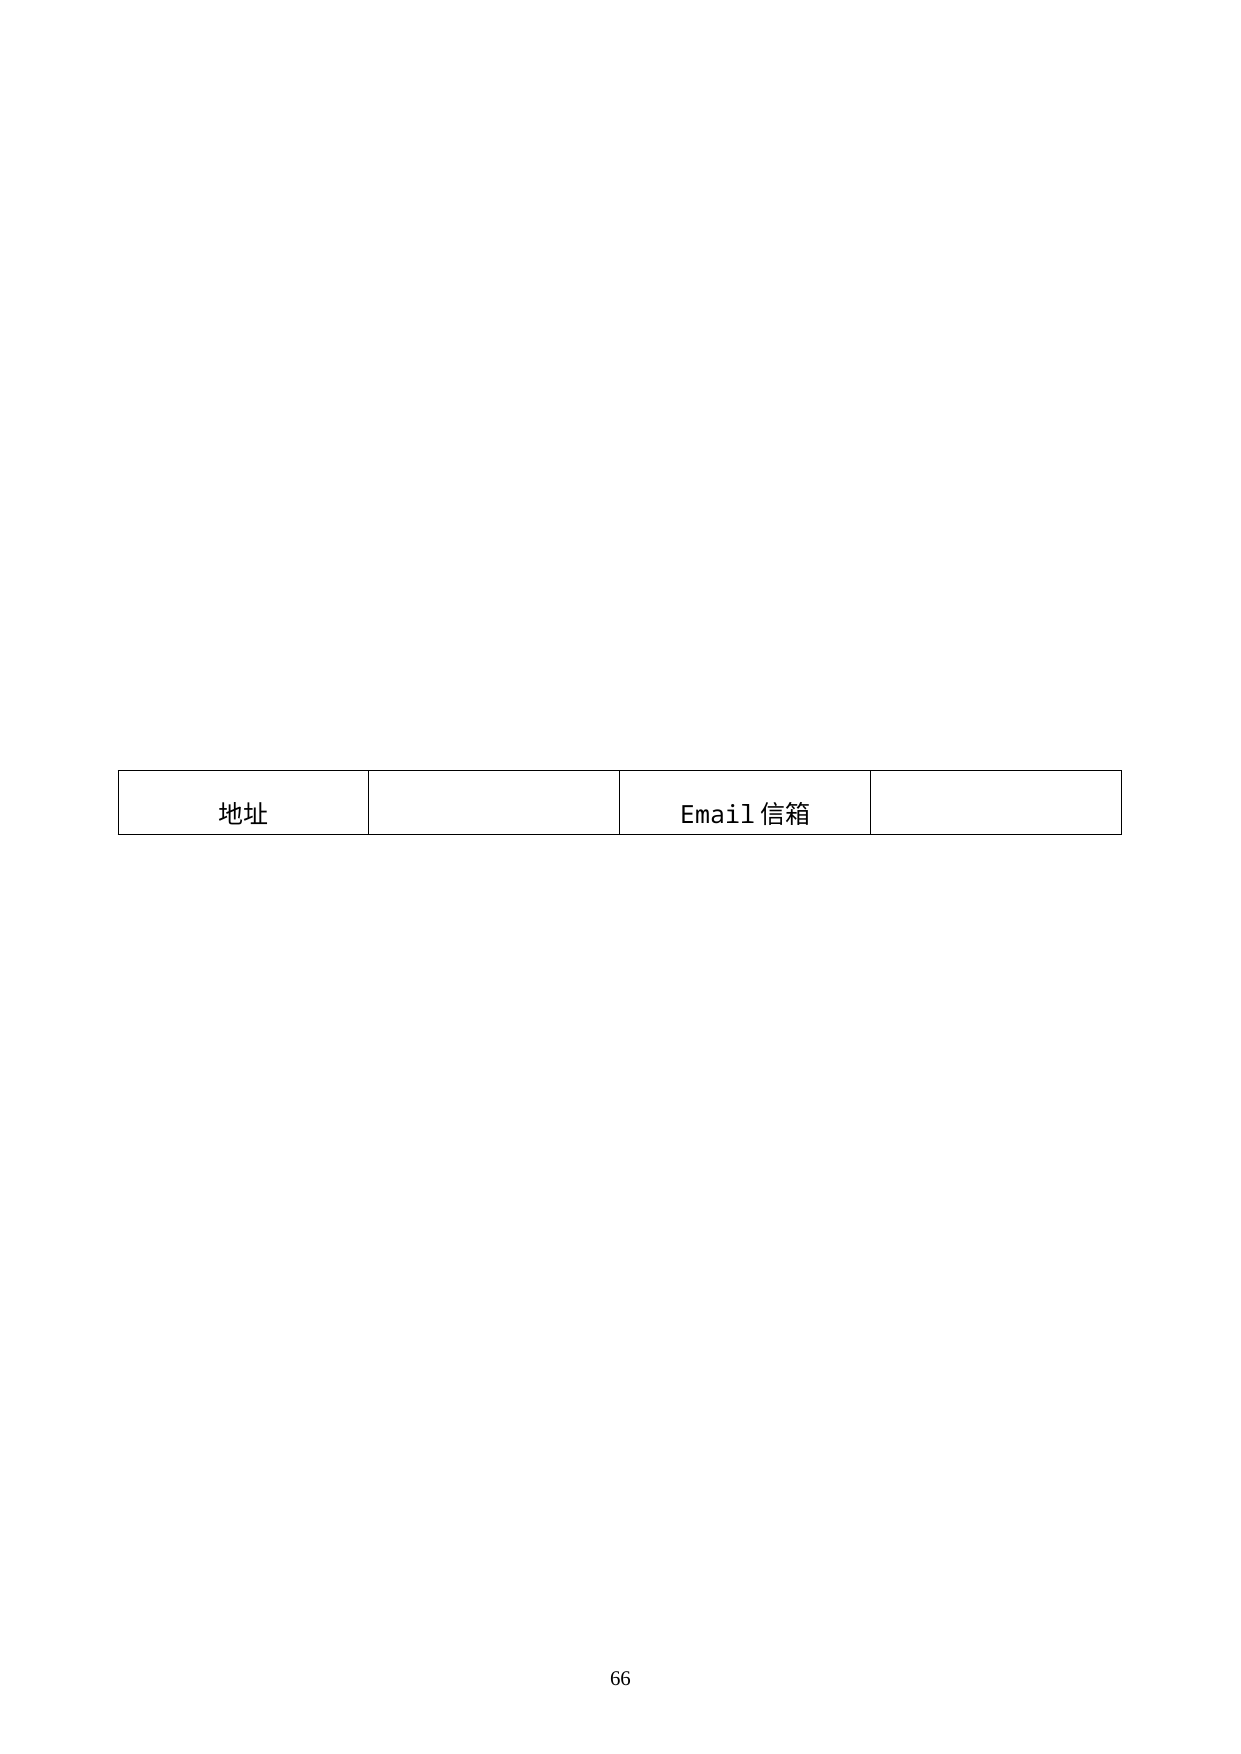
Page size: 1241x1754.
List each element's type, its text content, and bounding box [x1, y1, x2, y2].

table_cell [871, 771, 1121, 834]
table_cell Email信箱 [620, 771, 870, 834]
table_cell 地址 [119, 771, 368, 834]
table_cell [369, 771, 619, 834]
